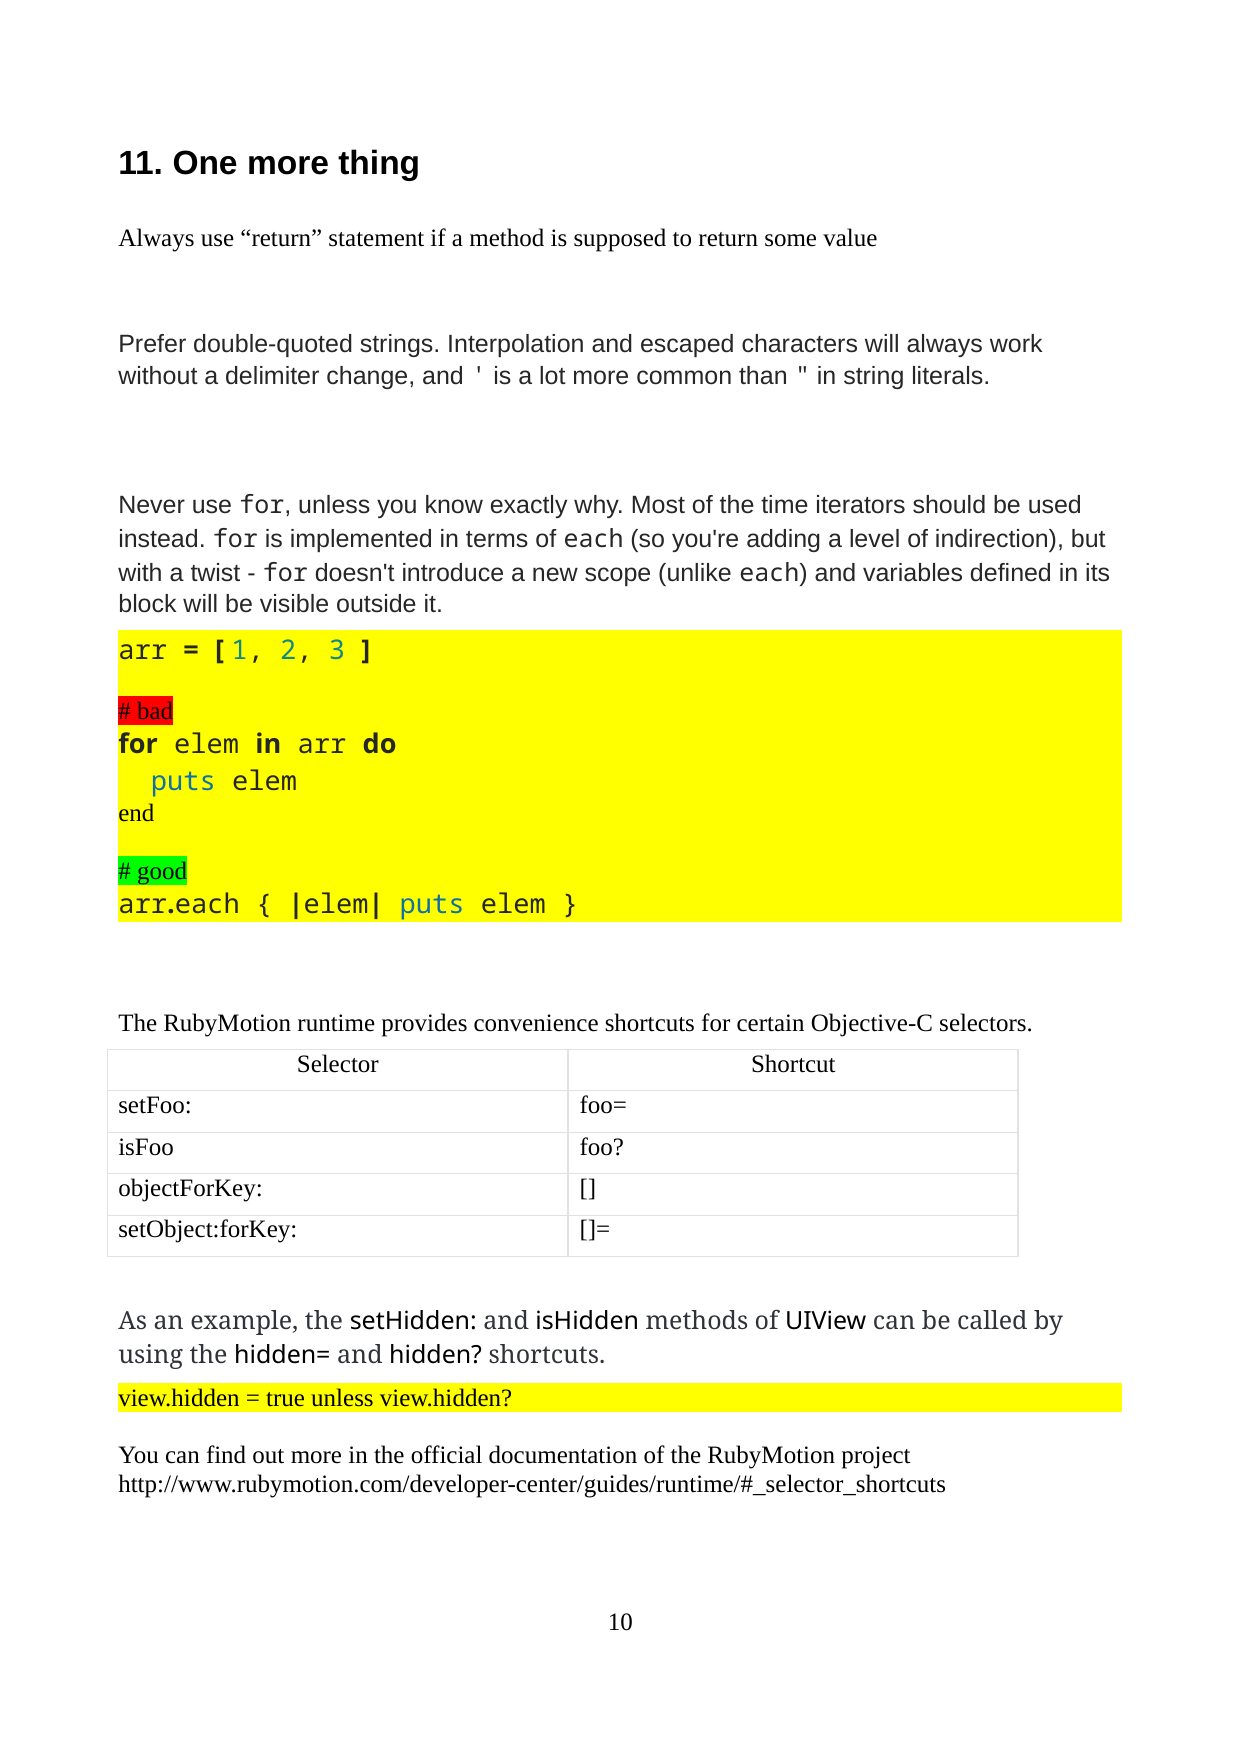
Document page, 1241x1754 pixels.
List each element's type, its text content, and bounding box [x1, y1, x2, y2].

text You can find out more in the official documentation of the RubyMotion project http://www.rubymotion.com/developer-center/guides/runtime/#_selector_shortcuts [118, 1441, 1122, 1498]
text puts elem [118, 762, 1122, 798]
table_cell [] [569, 1174, 1017, 1214]
text Always use “return” statement if a method is supposed to return some value [118, 223, 1122, 252]
text Prefer double-quoted strings. Interpolation and escaped characters will always work without a delimiter change, and ' is a lot more common than " in string literals. [118, 329, 1122, 392]
table_cell []= [569, 1216, 1017, 1256]
text for elem in arr do [118, 725, 1122, 762]
text arr.each { |elem| puts elem } [118, 885, 1122, 922]
text # bad [118, 696, 1122, 725]
table_cell setFoo: [108, 1091, 567, 1132]
table_header Shortcut [569, 1050, 1017, 1090]
table_cell isFoo [108, 1133, 567, 1173]
text view.hidden = true unless view.hidden? [118, 1383, 1122, 1412]
table_cell objectForKey: [108, 1174, 567, 1214]
subtitle 11. One more thing [118, 143, 1122, 182]
table_cell setObject:forKey: [108, 1216, 567, 1256]
table_cell foo? [569, 1133, 1017, 1173]
text arr = [ 1, 2, 3 ] [118, 630, 1122, 667]
table_header Selector [108, 1050, 567, 1090]
text Never use for, unless you know exactly why. Most of the time iterators should be used instead. for is implemented in terms of each (so you're adding a level of indirection), but with a twist - for doesn't introduce a new scope (unlike each) and variables defined in its block will be visible outside it. [118, 487, 1122, 618]
text As an example, the setHidden: and isHidden methods of UIView can be called by using the hidden= and hidden? shortcuts. [118, 1302, 1122, 1371]
table_cell foo= [569, 1091, 1017, 1132]
text # good [118, 856, 1122, 885]
text The RubyMotion runtime provides convenience shortcuts for certain Objective-C selectors. [118, 1008, 1122, 1037]
text end [118, 798, 1122, 827]
